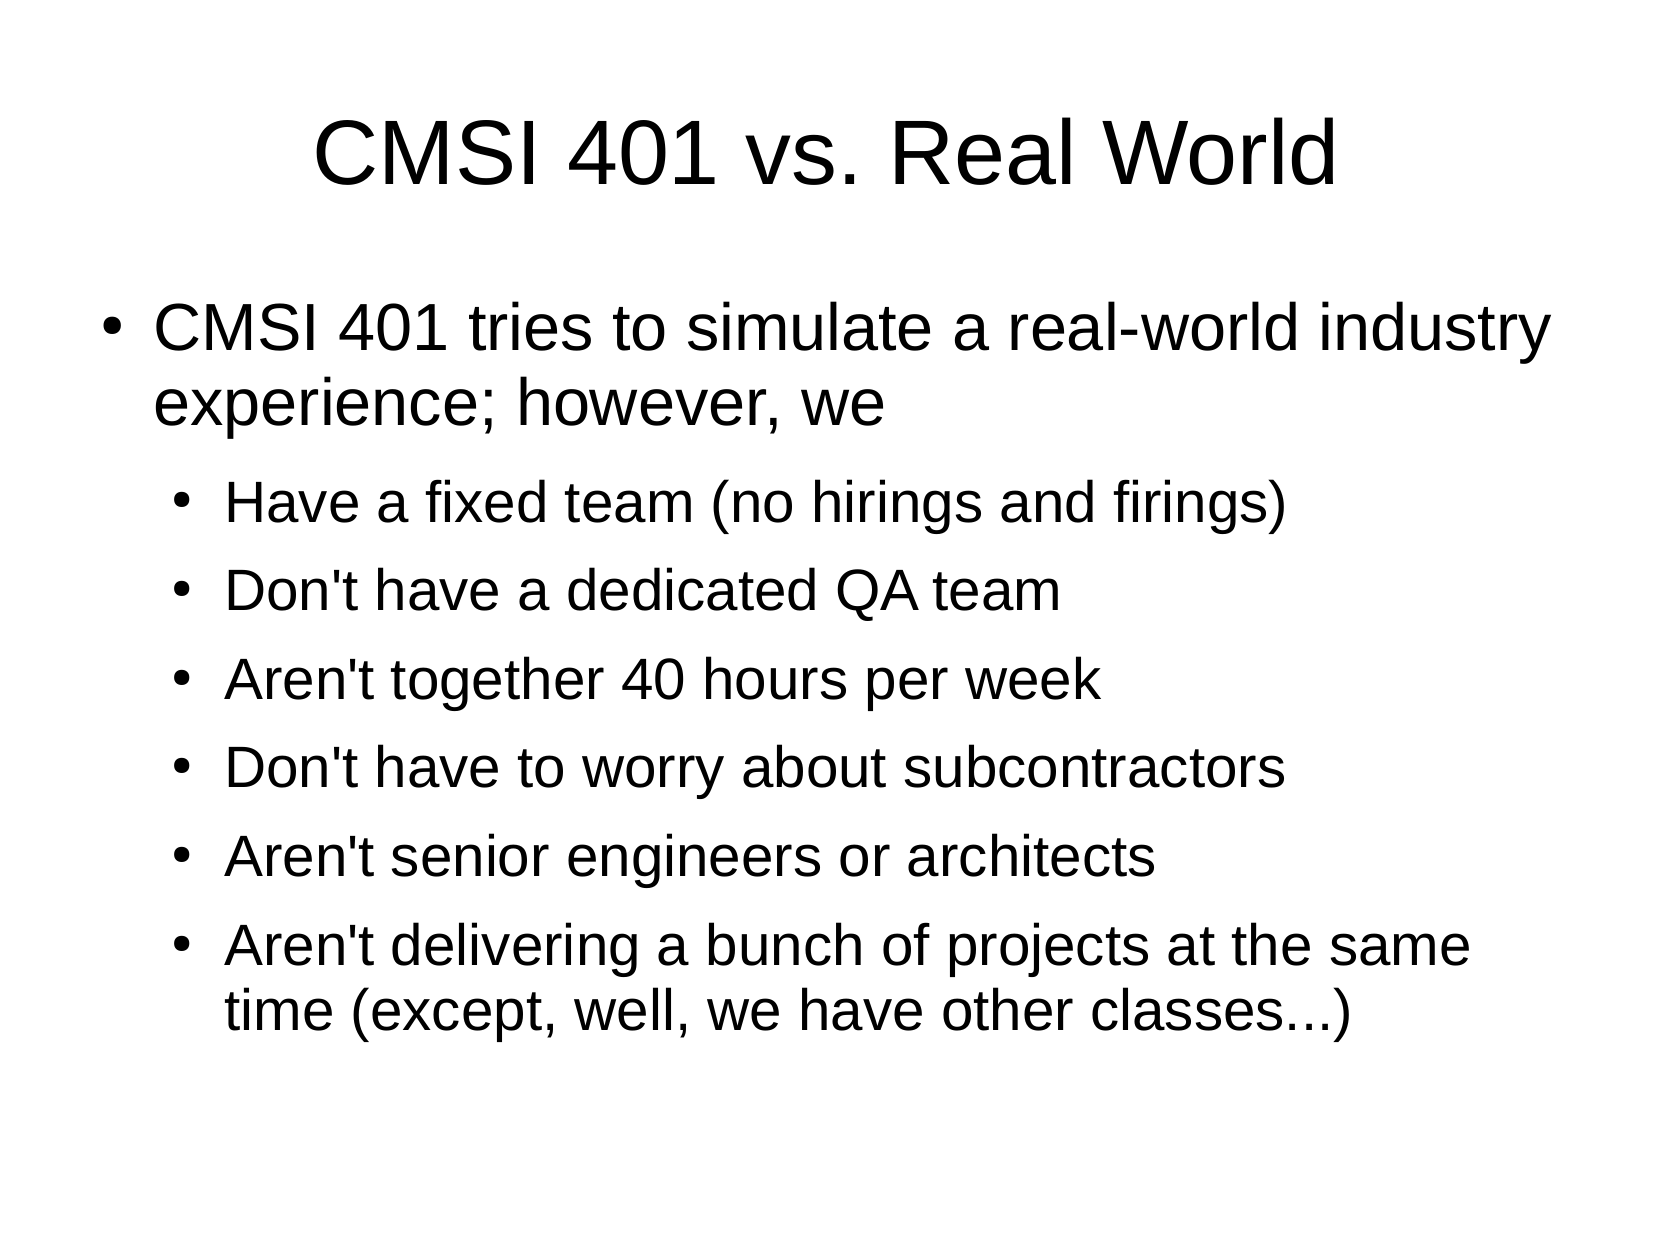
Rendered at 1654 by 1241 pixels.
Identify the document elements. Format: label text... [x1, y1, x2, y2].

list CMSI 401 tries to simulate a real-world industry experience; however, we Have a fixed team (no hirings and firings) Don't have a dedicated QA team Aren't together 40 hours per week Don't have to worry about subcontractors Aren't senior engineers or architects Aren't delivering a bunch of projects at the same time (except, well, we have other classes...) [82, 290, 1571, 1094]
title CMSI 401 vs. Real World [82, 56, 1571, 250]
